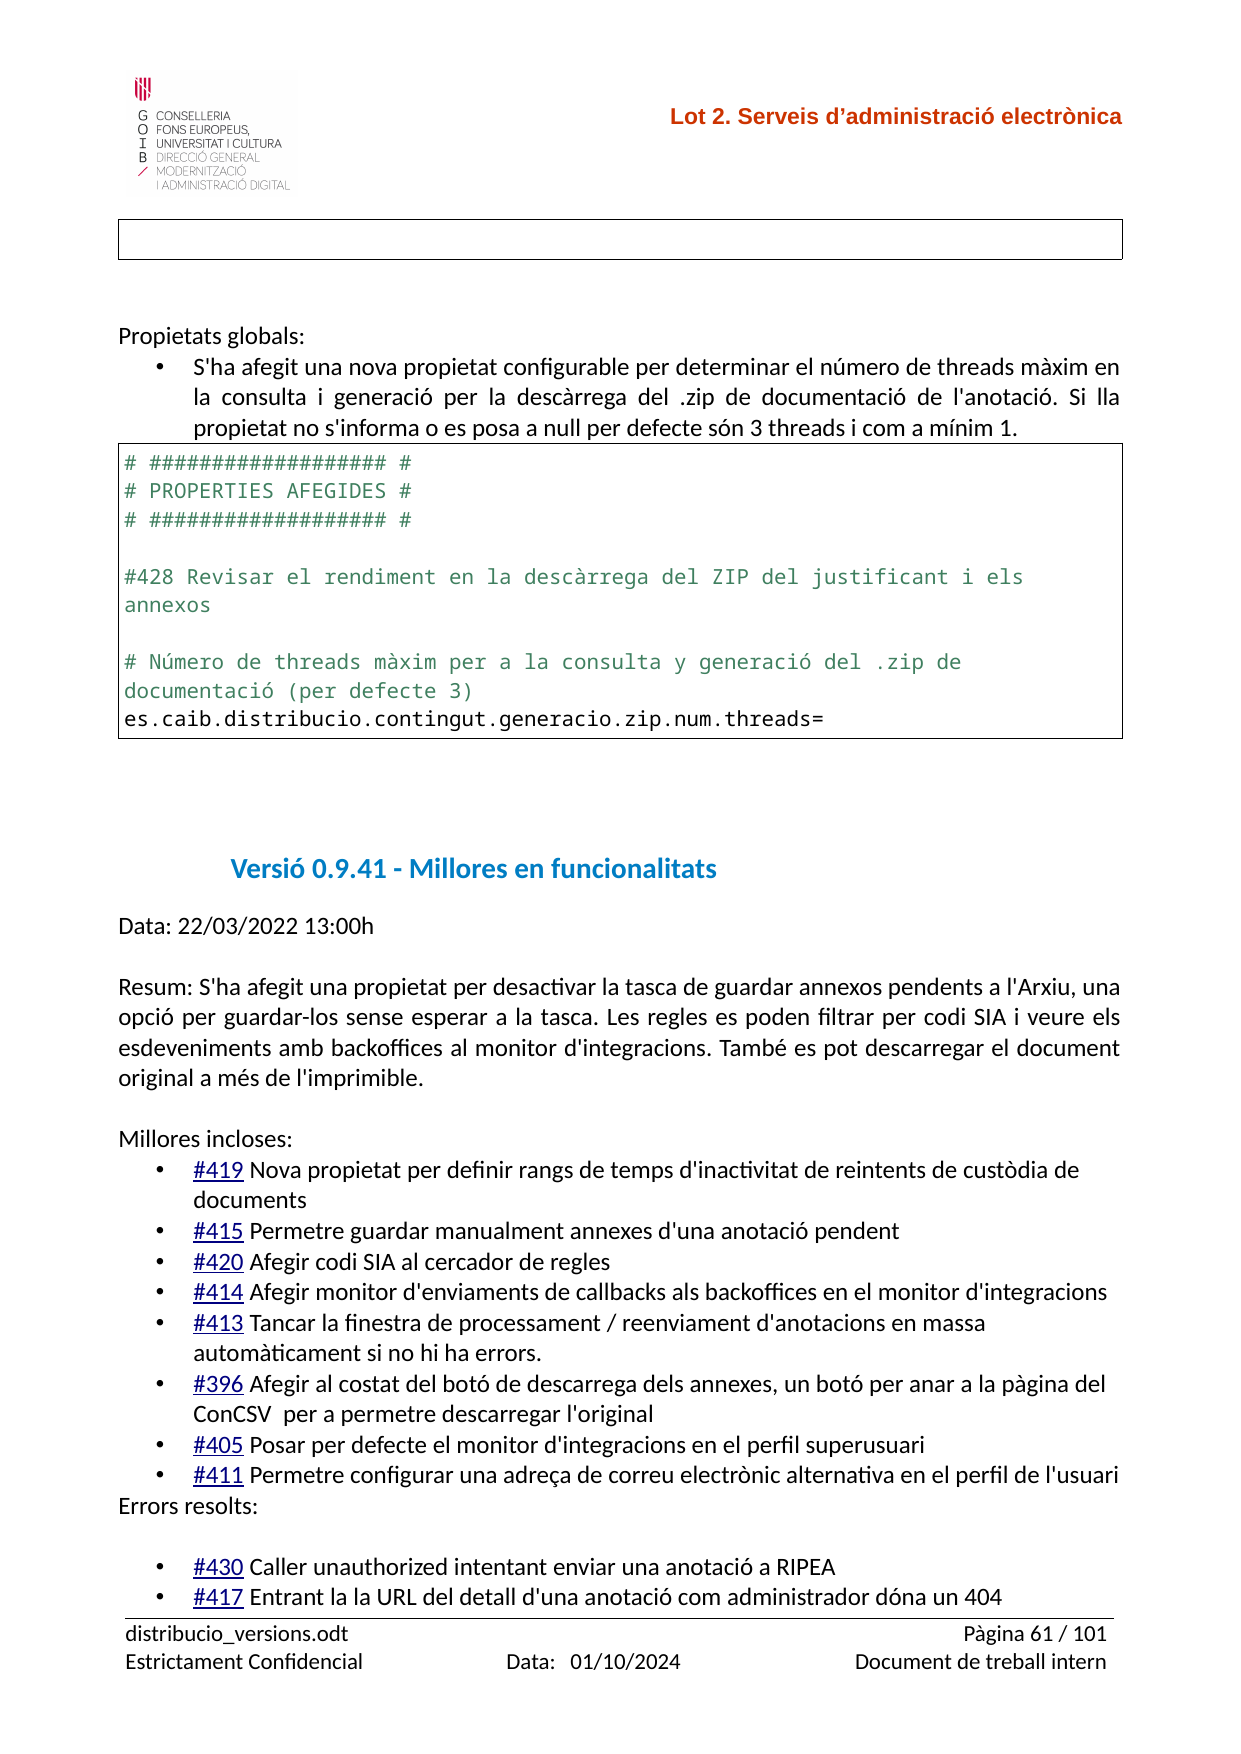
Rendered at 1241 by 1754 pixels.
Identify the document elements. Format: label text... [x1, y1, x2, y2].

list #405 Posar per defecte el monitor d'integracions en el perfil superusuari [156, 1429, 1122, 1459]
subtitle Versió 0.9.41 - Millores en funcionalitats [153, 851, 1122, 886]
list #413 Tancar la finestra de processament / reenviament d'anotacions en massa automàticament si no hi ha errors. [156, 1307, 1122, 1368]
list #415 Permetre guardar manualment annexes d'una anotació pendent [156, 1215, 1122, 1246]
text Data: 22/03/2022 13:00h [118, 910, 1122, 940]
list #411 Permetre configurar una adreça de correu electrònic alternativa en el perfil de l'usuari [156, 1459, 1122, 1490]
list #417 Entrant la la URL del detall d'una anotació com administrador dóna un 404 [156, 1581, 1122, 1612]
list #420 Afegir codi SIA al cercador de regles [156, 1246, 1122, 1276]
list #419 Nova propietat per definir rangs de temps d'inactivitat de reintents de custòdia de documents [156, 1154, 1122, 1215]
table_header # ################### # # PROPERTIES AFEGIDES # # ################### # #428 Revisar el rendiment en la descàrrega del ZIP del justificant i els annexos # Número de threads màxim per a la consulta y generació del .zip de documentació (per defecte 3) es.caib.distribucio.contingut.generacio.zip.num.threads= [119, 444, 1122, 738]
picture [126, 70, 299, 197]
list #396 Afegir al costat del botó de descarrega dels annexes, un botó per anar a la pàgina del ConCSV per a permetre descarregar l'original [156, 1368, 1122, 1429]
text Errors resolts: [118, 1490, 1122, 1520]
text Propietats globals: [118, 320, 1122, 351]
text Millores incloses: [118, 1123, 1122, 1154]
list #414 Afegir monitor d'enviaments de callbacks als backoffices en el monitor d'integracions [156, 1276, 1122, 1307]
table_header [119, 220, 1122, 259]
list #430 Caller unauthorized intentant enviar una anotació a RIPEA [156, 1551, 1122, 1581]
list S'ha afegit una nova propietat configurable per determinar el número de threads màxim en la consulta i generació per la descàrrega del .zip de documentació de l'anotació. Si lla propietat no s'informa o es posa a null per defecte són 3 threads i com a mínim 1. [156, 351, 1122, 442]
text Resum: S'ha afegit una propietat per desactivar la tasca de guardar annexos pendents a l'Arxiu, una opció per guardar-los sense esperar a la tasca. Les regles es poden filtrar per codi SIA i veure els esdeveniments amb backoffices al monitor d'integracions. També es pot descarregar el document original a més de l'imprimible. [118, 971, 1122, 1093]
